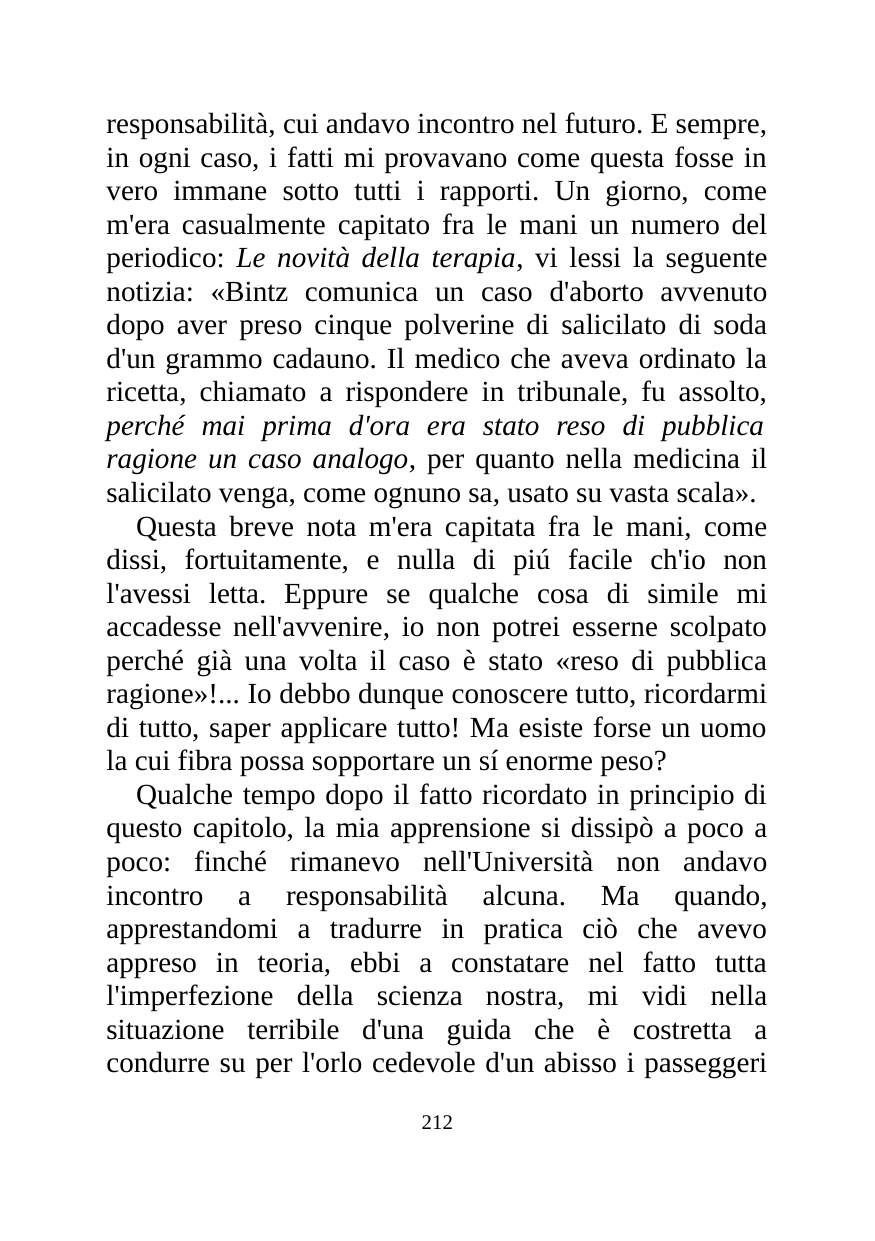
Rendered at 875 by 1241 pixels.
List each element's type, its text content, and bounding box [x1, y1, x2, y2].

text Qualche tempo dopo il fatto ricordato in principio di questo capitolo, la mia apprensione si dissipò a poco a poco: finché rimanevo nell'Università non andavo incontro a responsabilità alcuna. Ma quando, apprestandomi a tradurre in pratica ciò che avevo appreso in teoria, ebbi a constatare nel fatto tutta l'imperfezione della scienza nostra, mi vidi nella situazione terribile d'una guida che è costretta a condurre su per l'orlo cedevole d'un abisso i passeggeri [106, 777, 768, 1079]
text responsabilità, cui andavo incontro nel futuro. E sempre, in ogni caso, i fatti mi provavano come questa fosse in vero immane sotto tutti i rapporti. Un giorno, come m'era casualmente capitato fra le mani un numero del periodico: Le novità della terapia, vi lessi la seguente notizia: «Bintz comunica un caso d'aborto avvenuto dopo aver preso cinque polverine di salicilato di soda d'un grammo cadauno. Il medico che aveva ordinato la ricetta, chiamato a rispondere in tribunale, fu assolto, perché mai prima d'ora era stato reso di pubblica ragione un caso analogo, per quanto nella medicina il salicilato venga, come ognuno sa, usato su vasta scala». [106, 106, 768, 509]
text Questa breve nota m'era capitata fra le mani, come dissi, fortuitamente, e nulla di piú facile ch'io non l'avessi letta. Eppure se qualche cosa di simile mi accadesse nell'avvenire, io non potrei esserne scolpato perché già una volta il caso è stato «reso di pubblica ragione»!... Io debbo dunque conoscere tutto, ricordarmi di tutto, saper applicare tutto! Ma esiste forse un uomo la cui fibra possa sopportare un sí enorme peso? [106, 509, 768, 777]
